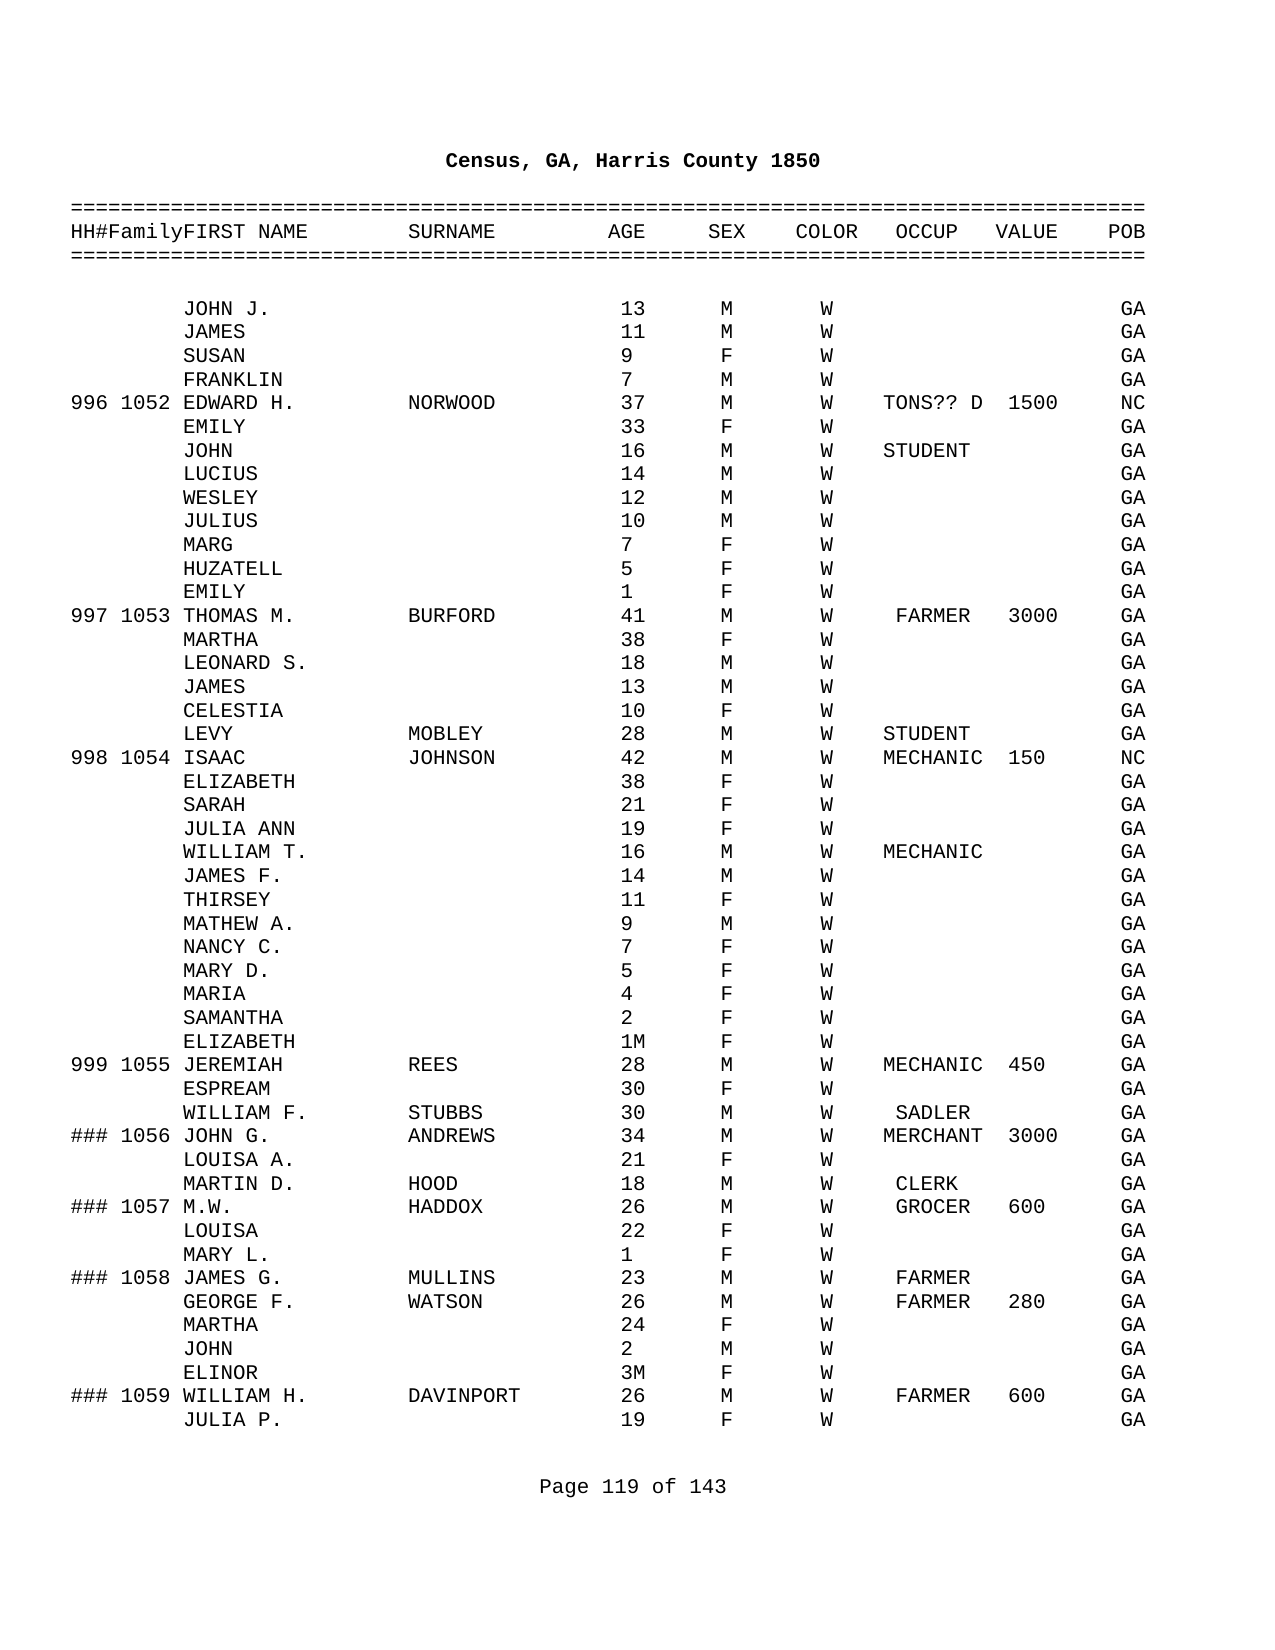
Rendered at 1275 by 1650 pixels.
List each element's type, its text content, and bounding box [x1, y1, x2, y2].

text Espream 30 F W GA [70, 1078, 1195, 1102]
text James 11 M W GA [70, 321, 1195, 345]
text Elizabeth 1m F W GA [70, 1031, 1195, 1054]
text Louisa 22 F W GA [70, 1220, 1195, 1243]
text 999 1055 Jeremiah REES 28 M W mechanic 450 GA [70, 1054, 1195, 1078]
text Julia Ann 19 F W GA [70, 818, 1195, 842]
text Wesley 12 M W GA [70, 487, 1195, 511]
text John 16 M W student GA [70, 439, 1195, 463]
text Samantha 2 F W GA [70, 1007, 1195, 1031]
text Julia P. 19 F W GA [70, 1409, 1195, 1433]
text Nancy C. 7 F W GA [70, 936, 1195, 960]
text 998 1054 Isaac JOHNSON 42 M W mechanic 150 NC [70, 747, 1195, 771]
text Elizabeth 38 F W GA [70, 771, 1195, 794]
text Mathew A. 9 M W GA [70, 912, 1195, 936]
text Leonard S. 18 M W GA [70, 652, 1195, 676]
text Julius 10 M W GA [70, 511, 1195, 534]
text James F. 14 M W GA [70, 865, 1195, 889]
text Maria 4 F W GA [70, 983, 1195, 1007]
text Levy MOBLEY 28 M W student GA [70, 723, 1195, 747]
text Franklin 7 M W GA [70, 369, 1195, 392]
text ### 1056 John G. ANDREWS 34 M W merchant 3000 GA [70, 1125, 1195, 1149]
text 996 1052 Edward H. NORWOOD 37 M W tons?? d 1500 NC [70, 392, 1195, 416]
text Mary L. 1 F W GA [70, 1243, 1195, 1267]
text ### 1057 M.W. HADDOX 26 M W grocer 600 GA [70, 1196, 1195, 1220]
text Lucius 14 M W GA [70, 463, 1195, 487]
text 997 1053 Thomas M. BURFORD 41 M W farmer 3000 GA [70, 605, 1195, 629]
text Sarah 21 F W GA [70, 794, 1195, 818]
text Elinor 3m F W GA [70, 1362, 1195, 1385]
text William F. STUBBS 30 M W sadler GA [70, 1102, 1195, 1125]
text ### 1059 William H. DAVINPORT 26 M W farmer 600 GA [70, 1385, 1195, 1409]
text Emily 1 F W GA [70, 581, 1195, 605]
text Thirsey 11 F W GA [70, 889, 1195, 912]
text Susan 9 F W GA [70, 345, 1195, 369]
text Marg 7 F W GA [70, 534, 1195, 558]
text Martha 38 F W GA [70, 629, 1195, 652]
text John J. 13 M W GA [70, 298, 1195, 321]
text Celestia 10 F W GA [70, 700, 1195, 723]
text John 2 M W GA [70, 1338, 1195, 1362]
text George F. WATSON 26 M W farmer 280 GA [70, 1291, 1195, 1314]
text Martha 24 F W GA [70, 1314, 1195, 1338]
text Mary D. 5 F W GA [70, 960, 1195, 983]
text Louisa A. 21 F W GA [70, 1149, 1195, 1173]
text Martin D. HOOD 18 M W clerk GA [70, 1173, 1195, 1196]
text ### 1058 James G. MULLINS 23 M W farmer GA [70, 1267, 1195, 1291]
text James 13 M W GA [70, 676, 1195, 700]
text Emily 33 F W GA [70, 416, 1195, 439]
text Huzatell 5 F W GA [70, 558, 1195, 581]
text William T. 16 M W mechanic GA [70, 842, 1195, 865]
